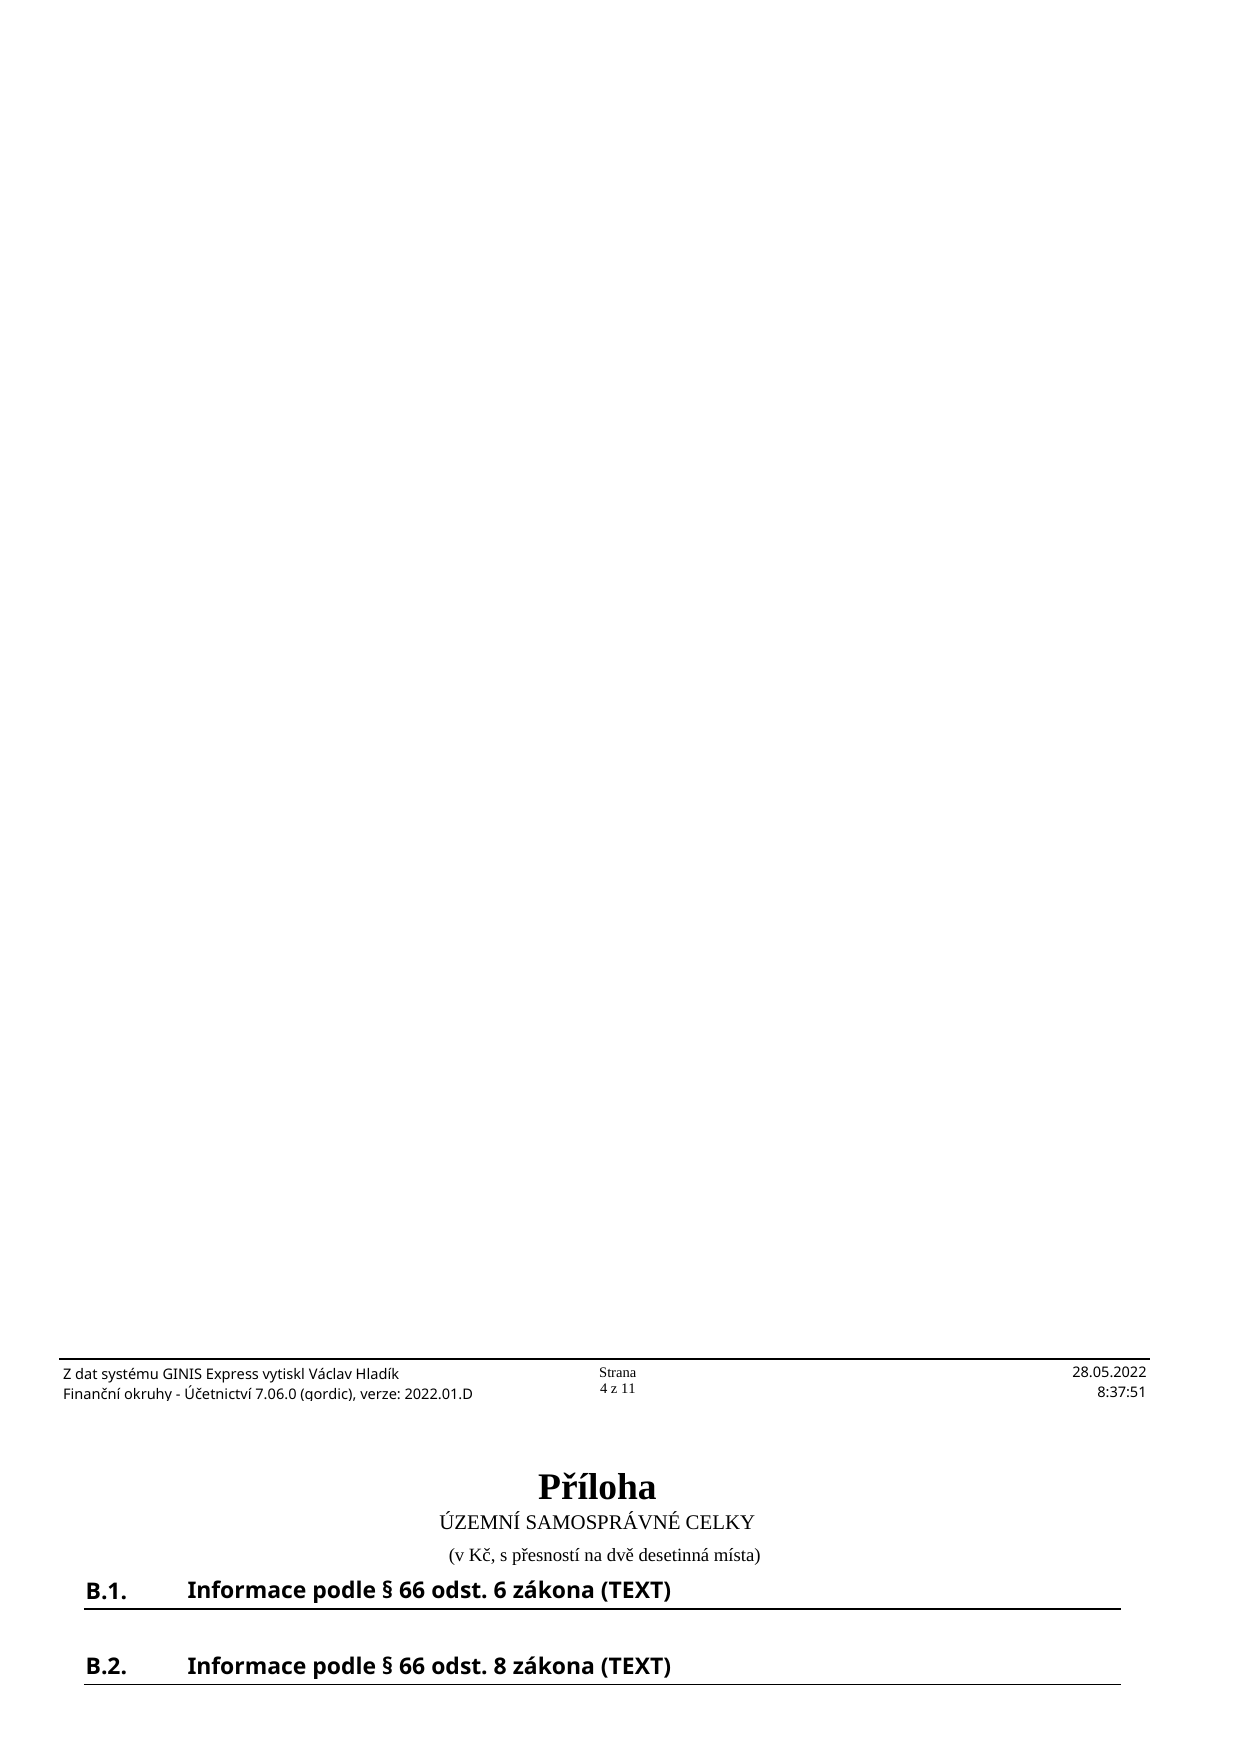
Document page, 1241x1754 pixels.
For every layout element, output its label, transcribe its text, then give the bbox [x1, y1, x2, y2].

table_cell [982, 1679, 1012, 1684]
table_cell [476, 1643, 483, 1650]
table_cell [1159, 1465, 1168, 1505]
table_cell [982, 1405, 1012, 1464]
table_cell [763, 1405, 795, 1464]
table_cell [685, 1364, 699, 1399]
table_cell [966, 1567, 973, 1574]
table_cell [759, 1405, 763, 1464]
table_cell [685, 1567, 699, 1574]
table_cell [59, 1643, 67, 1650]
table_cell [291, 1604, 315, 1608]
table_cell [641, 59, 645, 1358]
table_cell [149, 1405, 158, 1464]
table_cell [321, 1405, 325, 1464]
table_cell [385, 1685, 466, 1691]
table_cell [536, 1405, 550, 1464]
table_cell [76, 1614, 84, 1642]
table_cell [76, 1567, 84, 1574]
table_cell [550, 1405, 557, 1464]
table_cell [763, 59, 795, 1358]
table_cell [59, 1614, 67, 1642]
table_cell [466, 59, 471, 1358]
table_cell [699, 1364, 747, 1399]
table_cell [823, 1685, 952, 1691]
table_cell [1150, 1650, 1154, 1679]
table_cell [624, 1567, 632, 1574]
table_cell [315, 59, 321, 1358]
table_cell [952, 59, 961, 1358]
table_cell [973, 1405, 978, 1464]
table_cell [961, 1405, 966, 1464]
table_cell [1117, 1405, 1121, 1464]
table_cell [1155, 1465, 1159, 1505]
table_cell [173, 1643, 186, 1650]
table_cell [795, 1364, 800, 1399]
table_cell [190, 1679, 248, 1684]
table_cell [754, 59, 758, 1358]
table_cell [72, 59, 76, 1358]
table_cell [1105, 1405, 1117, 1464]
table_cell [1105, 1643, 1117, 1650]
table_cell (v Kč, s přesností na dvě desetinná místa) [59, 1544, 1150, 1567]
table_cell [811, 59, 818, 1358]
table_cell [1121, 59, 1126, 1358]
table_cell [806, 1405, 811, 1464]
table_cell [102, 1567, 127, 1574]
table_cell [385, 1679, 466, 1684]
table_cell [685, 1604, 699, 1608]
table_cell [1155, 1650, 1159, 1679]
table_cell ÚZEMNÍ SAMOSPRÁVNÉ CELKY [59, 1510, 1135, 1536]
table_cell [321, 59, 325, 1358]
table_cell [145, 59, 149, 1358]
table_cell [632, 1405, 637, 1464]
table_cell [76, 59, 84, 1358]
table_cell [471, 1405, 476, 1464]
table_cell [252, 59, 256, 1358]
table_cell [59, 1685, 67, 1691]
table_cell [131, 1643, 140, 1650]
table_cell [823, 1679, 952, 1684]
table_cell [823, 1405, 952, 1464]
table_cell [952, 1643, 961, 1650]
table_cell [1159, 1536, 1168, 1541]
table_cell [173, 59, 186, 1358]
table_cell [982, 1604, 1012, 1608]
table_cell [131, 1679, 140, 1684]
table_cell [536, 1364, 550, 1399]
table_cell [315, 1405, 321, 1464]
table_cell [495, 1567, 536, 1574]
table_cell [678, 59, 685, 1358]
table_cell [1012, 59, 1105, 1358]
table_cell [624, 59, 632, 1358]
table_cell [557, 1567, 624, 1574]
table_cell [325, 1685, 380, 1691]
table_cell [72, 1575, 76, 1603]
table_cell [1150, 1405, 1154, 1464]
table_cell [978, 59, 982, 1358]
table_cell [291, 59, 315, 1358]
table_cell [173, 1685, 186, 1691]
table_cell [557, 1604, 624, 1608]
table_cell [149, 1567, 158, 1574]
table_cell [495, 1685, 536, 1691]
table_cell [1135, 59, 1139, 1358]
table_cell [632, 59, 637, 1358]
table_cell [168, 59, 173, 1358]
table_cell [747, 1643, 754, 1650]
table_cell [102, 1679, 127, 1684]
table_cell [190, 59, 248, 1358]
table_cell [102, 1405, 127, 1464]
table_cell [84, 59, 89, 1358]
table_cell [1126, 1405, 1130, 1464]
table_cell [163, 59, 168, 1358]
table_cell [1150, 1465, 1154, 1505]
table_cell [806, 1364, 811, 1399]
table_cell [168, 1650, 173, 1679]
table_cell [763, 1604, 795, 1608]
table_cell [67, 1614, 72, 1642]
table_cell [536, 59, 550, 1358]
table_cell [59, 1505, 1135, 1510]
table_cell [270, 1685, 291, 1691]
table_cell [495, 1604, 536, 1608]
table_cell [67, 59, 72, 1358]
table_cell [1144, 1643, 1150, 1650]
table_cell [1159, 1575, 1168, 1603]
table_cell [260, 59, 270, 1358]
table_cell [149, 1679, 158, 1684]
table_cell [484, 1679, 495, 1684]
table_cell [982, 1567, 1012, 1574]
table_cell [795, 59, 800, 1358]
table_cell [624, 1679, 632, 1684]
table_cell [72, 1614, 76, 1642]
table_cell [76, 1405, 84, 1464]
table_cell [260, 1685, 270, 1691]
table_cell [699, 1643, 747, 1650]
table_cell [484, 1685, 495, 1691]
table_cell [550, 1364, 557, 1404]
table_cell [127, 1405, 131, 1464]
table_cell [952, 1567, 961, 1574]
table_cell [476, 1685, 483, 1691]
table_cell [966, 1685, 973, 1691]
table_cell [248, 59, 252, 1358]
table_cell [624, 1405, 632, 1464]
table_cell [173, 1604, 186, 1608]
table_cell [149, 59, 158, 1358]
table_cell [270, 1405, 291, 1464]
table_cell [1012, 1567, 1105, 1574]
table_cell [1155, 1405, 1159, 1464]
table_cell [173, 1405, 186, 1464]
table_cell [624, 1643, 632, 1650]
table_cell [747, 59, 754, 1358]
table_cell [471, 59, 476, 1358]
table_cell [89, 1405, 93, 1464]
table_cell [763, 1679, 795, 1684]
table_cell [380, 1405, 385, 1464]
table_cell [1105, 1685, 1117, 1691]
table_cell [131, 59, 140, 1358]
table_cell [645, 1604, 678, 1608]
table_cell [645, 1405, 678, 1464]
table_cell Informace podle § 66 odst. 8 zákona (TEXT) [186, 1650, 1150, 1679]
table_cell [1159, 1614, 1168, 1642]
table_cell [385, 59, 466, 1358]
table_cell [1159, 1685, 1168, 1691]
table_cell [190, 1685, 248, 1691]
table_cell [685, 1405, 699, 1464]
table_cell [291, 1567, 315, 1574]
table_cell [291, 1685, 315, 1691]
table_cell [800, 59, 806, 1358]
table_cell [685, 1643, 699, 1650]
table_cell [1135, 1405, 1139, 1464]
table_cell [1144, 59, 1150, 1358]
table_cell [59, 1575, 67, 1603]
table_cell [84, 1614, 1150, 1642]
table_cell [982, 1643, 1012, 1650]
table_cell [270, 1679, 291, 1684]
table_cell [385, 1567, 466, 1574]
table_cell [67, 1650, 72, 1679]
table_cell [476, 59, 483, 1358]
table_cell [1159, 1510, 1168, 1536]
table_cell [1130, 59, 1135, 1358]
table_cell [800, 1643, 806, 1650]
table_cell [1150, 59, 1154, 1358]
table_cell [385, 1405, 466, 1464]
table_cell [385, 1604, 466, 1608]
table_cell [84, 1405, 89, 1464]
table_cell [173, 1567, 186, 1574]
table_cell B.1. [84, 1575, 158, 1604]
table_cell [484, 1643, 495, 1650]
table_cell [67, 1575, 72, 1603]
table_cell [291, 1405, 315, 1464]
table_cell [978, 1405, 982, 1464]
table_cell [1150, 1614, 1154, 1642]
table_cell [1012, 1679, 1105, 1684]
table_cell [1159, 1544, 1168, 1567]
table_cell [982, 59, 1012, 1358]
table_cell [1105, 59, 1117, 1358]
table_cell [699, 1685, 747, 1691]
table_cell [1159, 1643, 1168, 1650]
table_cell [140, 1405, 144, 1464]
table_cell [685, 1685, 699, 1691]
table_cell [1155, 1364, 1159, 1399]
table_cell [1155, 1614, 1159, 1642]
table_cell [536, 1685, 550, 1691]
table_cell [557, 1643, 624, 1650]
table_cell [806, 59, 811, 1358]
table_cell [763, 1567, 795, 1574]
table_cell [1105, 1604, 1117, 1608]
table_cell [754, 1364, 758, 1399]
table_cell [89, 59, 93, 1358]
table_cell [641, 1405, 645, 1464]
table_cell [72, 1650, 76, 1679]
table_cell [98, 1405, 102, 1464]
table_cell [536, 1567, 550, 1574]
table_cell [59, 1536, 1135, 1541]
table_cell [1117, 59, 1121, 1358]
table_cell [59, 59, 67, 1358]
table_cell [763, 1685, 795, 1691]
table_cell [315, 1567, 321, 1574]
table_cell [645, 1679, 678, 1684]
table_cell [678, 1643, 685, 1650]
table_cell [557, 1685, 624, 1691]
table_cell [270, 1604, 291, 1608]
table_cell [256, 1405, 260, 1464]
table_cell [747, 1567, 754, 1574]
table_cell Strana 4 z 11 [557, 1364, 678, 1401]
table_cell [325, 1643, 380, 1650]
table_cell [495, 1679, 536, 1684]
table_cell [645, 59, 678, 1358]
table_cell [140, 59, 144, 1358]
table_cell [699, 1405, 747, 1464]
table_cell [952, 1679, 961, 1684]
table_cell [72, 1405, 76, 1464]
table_cell [93, 1405, 97, 1464]
table_cell [699, 1567, 747, 1574]
table_cell [678, 1364, 685, 1404]
table_cell [637, 1405, 641, 1464]
table_cell [678, 1567, 685, 1574]
table_cell [823, 1567, 952, 1574]
table_cell [102, 1604, 127, 1608]
table_cell [1159, 1679, 1168, 1684]
table_cell [466, 1405, 471, 1464]
table_cell [270, 1567, 291, 1574]
table_cell [678, 1685, 685, 1691]
table_cell [325, 1405, 380, 1464]
table_cell [1126, 59, 1130, 1358]
table_cell [536, 1643, 550, 1650]
table_cell B.2. [84, 1650, 158, 1679]
table_cell [966, 1364, 973, 1399]
table_cell [484, 1567, 495, 1574]
table_cell [1140, 59, 1144, 1358]
table_cell [557, 1679, 624, 1684]
table_cell [759, 59, 763, 1358]
table_cell [536, 1679, 550, 1684]
table_cell [811, 1364, 818, 1399]
table_cell [754, 1405, 758, 1464]
table_cell [484, 1405, 495, 1464]
table_cell [818, 1364, 823, 1399]
table_cell [256, 59, 260, 1358]
table_cell [163, 1575, 168, 1603]
table_cell [699, 1679, 747, 1684]
table_cell [1012, 1405, 1105, 1464]
table_cell [325, 1604, 380, 1608]
table_cell [699, 1604, 747, 1608]
table_cell [823, 59, 952, 1358]
table_cell [186, 59, 190, 1358]
table_cell [624, 1685, 632, 1691]
table_cell [1012, 1604, 1105, 1608]
table_cell [260, 1567, 270, 1574]
table_cell [315, 1643, 321, 1650]
table_cell [645, 1685, 678, 1691]
table_cell [260, 1643, 270, 1650]
table_cell [380, 59, 385, 1358]
table_cell [476, 1405, 483, 1464]
table_cell [823, 1364, 952, 1399]
table_cell [747, 1364, 754, 1399]
table_cell [173, 1650, 186, 1679]
table_cell [484, 1604, 495, 1608]
table_cell [190, 1567, 248, 1574]
table_cell [98, 59, 102, 1358]
table_cell [158, 1405, 162, 1464]
table_cell [823, 1643, 952, 1650]
table_cell [1140, 1405, 1144, 1464]
table_cell [1159, 1567, 1168, 1574]
table_cell [973, 1364, 978, 1399]
table_cell [325, 59, 380, 1358]
table_cell [158, 1575, 162, 1603]
table_cell [973, 59, 978, 1358]
table_cell [270, 59, 291, 1358]
table_cell [952, 1685, 961, 1691]
table_cell [550, 59, 557, 1358]
table_cell [168, 1405, 173, 1464]
table_cell [59, 1405, 67, 1464]
table_cell [102, 1685, 127, 1691]
table_cell [260, 1405, 270, 1464]
table_cell [1144, 1405, 1150, 1464]
table_cell [1159, 1650, 1168, 1679]
table_cell [149, 1643, 158, 1650]
table_cell [982, 1364, 1012, 1399]
table_cell [76, 1650, 84, 1679]
table_cell [811, 1643, 818, 1650]
table_cell [1150, 1510, 1154, 1536]
table_cell [190, 1405, 248, 1464]
table_cell [952, 1405, 961, 1464]
table_cell [1130, 1405, 1135, 1464]
table_cell [1150, 1575, 1154, 1603]
table_cell [149, 1685, 158, 1691]
table_cell [557, 1405, 624, 1464]
table_cell [550, 1685, 557, 1691]
table_cell [1144, 1567, 1150, 1574]
table_cell [818, 1405, 823, 1464]
table_cell [1159, 1505, 1168, 1510]
table_cell [76, 1575, 84, 1603]
table_cell [495, 59, 536, 1358]
table_cell [1012, 1643, 1105, 1650]
table_cell [1159, 59, 1168, 1358]
table_cell [76, 1679, 84, 1684]
table_cell [699, 59, 747, 1358]
table_cell [173, 1575, 186, 1603]
table_cell [800, 1405, 806, 1464]
table_cell [385, 1643, 466, 1650]
table_cell [678, 1405, 685, 1464]
table_cell [966, 1405, 973, 1464]
table_cell [685, 1679, 699, 1684]
table_cell [1105, 1679, 1117, 1684]
table_cell [291, 1643, 315, 1650]
table_cell [1155, 1510, 1159, 1536]
table_cell [1121, 1405, 1126, 1464]
table_cell [961, 1364, 966, 1399]
table_cell 28.05.2022 8:37:51 [1012, 1362, 1150, 1399]
table_cell [1155, 1544, 1159, 1567]
table_cell [759, 1364, 763, 1399]
table_cell [1155, 1575, 1159, 1603]
table_cell [158, 59, 162, 1358]
table_cell [637, 59, 641, 1358]
table_cell [131, 1685, 140, 1691]
table_cell [102, 1643, 127, 1650]
table_cell [291, 1679, 315, 1684]
table_cell [811, 1567, 818, 1574]
table_cell [800, 1364, 806, 1399]
table_cell [1012, 1685, 1105, 1691]
table_cell [645, 1567, 678, 1574]
table_cell [102, 59, 127, 1358]
table_cell [163, 1405, 168, 1464]
table_cell [158, 1650, 162, 1679]
table_cell [747, 1685, 754, 1691]
table_cell [252, 1405, 256, 1464]
table_cell [325, 1567, 380, 1574]
table_cell [1105, 1567, 1117, 1574]
table_cell [127, 59, 131, 1358]
table_cell [59, 1650, 67, 1679]
table_cell [763, 1364, 795, 1399]
table_cell [795, 1405, 800, 1464]
table_cell [1150, 1544, 1154, 1567]
table_cell [1159, 1364, 1168, 1399]
table_cell [685, 59, 699, 1358]
table_cell [1135, 1465, 1150, 1541]
table_cell [978, 1364, 982, 1399]
table_cell [550, 1643, 557, 1650]
table_cell [747, 1405, 754, 1464]
table_cell [270, 1643, 291, 1650]
table_cell [1155, 59, 1159, 1358]
table_cell [76, 1685, 84, 1691]
table_cell [484, 59, 495, 1358]
table_cell [76, 1643, 84, 1650]
table_cell [131, 1567, 140, 1574]
table_cell [961, 59, 966, 1358]
table_cell [495, 1405, 536, 1464]
table_cell [1159, 1405, 1168, 1464]
table_cell [476, 1567, 483, 1574]
table_cell Z dat systému GINIS Express vytiskl Václav Hladík Finanční okruhy - Účetnictví 7.06.0 (gordic), verze: 2022.01.D [59, 1364, 536, 1401]
table_cell [59, 1567, 67, 1574]
table_cell [557, 59, 624, 1358]
table_cell [325, 1679, 380, 1684]
table_cell [59, 1679, 67, 1684]
table_cell [966, 59, 973, 1358]
table_cell [982, 1685, 1012, 1691]
table_cell [93, 59, 97, 1358]
table_cell [131, 1405, 140, 1464]
table_cell [190, 1604, 248, 1608]
table_cell Příloha [59, 1464, 1135, 1505]
table_cell [186, 1405, 190, 1464]
table_cell [145, 1405, 149, 1464]
table_cell [536, 1604, 550, 1608]
table_cell [966, 1643, 973, 1650]
table_cell [67, 1405, 72, 1464]
table_cell Informace podle § 66 odst. 6 zákona (TEXT) [186, 1574, 1150, 1603]
table_cell [645, 1643, 678, 1650]
table_cell [260, 1679, 270, 1684]
table_cell [248, 1405, 252, 1464]
table_cell [952, 1364, 961, 1399]
table_cell [260, 1604, 270, 1608]
table_cell [763, 1643, 795, 1650]
table_cell [495, 1643, 536, 1650]
table_cell [823, 1604, 952, 1608]
table_cell [550, 1567, 557, 1574]
table_cell [163, 1650, 168, 1679]
table_cell [168, 1575, 173, 1603]
table_cell [173, 1679, 186, 1684]
table_cell [811, 1685, 818, 1691]
table_cell [818, 59, 823, 1358]
table_cell [800, 1567, 806, 1574]
table_cell [811, 1405, 818, 1464]
table_cell [190, 1643, 248, 1650]
table_cell [1150, 1364, 1154, 1399]
